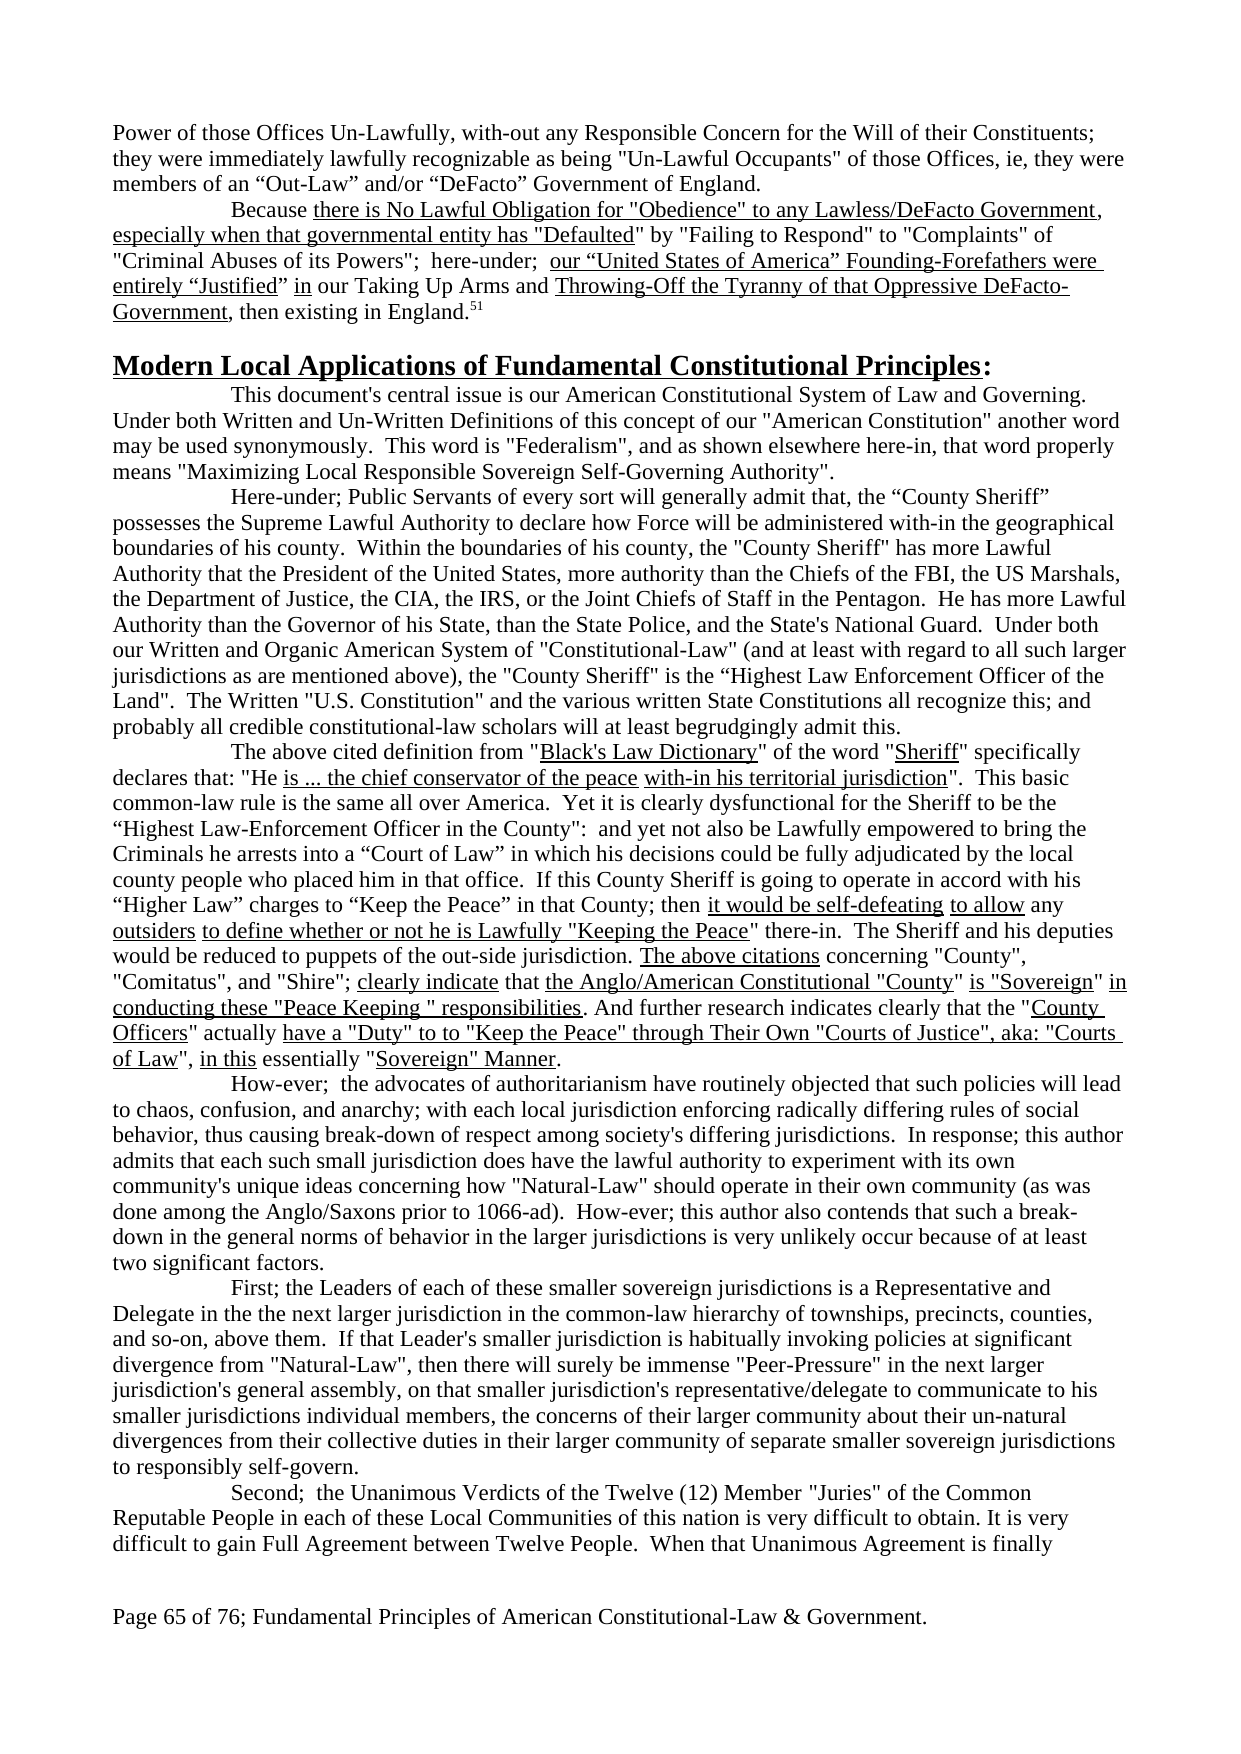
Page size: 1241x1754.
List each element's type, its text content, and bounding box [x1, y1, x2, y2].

text Here-under; Public Servants of every sort will generally admit that, the “County Sheriff” possesses the Supreme Lawful Authority to declare how Force will be administered with-in the geographical boundaries of his county. Within the boundaries of his county, the "County Sheriff" has more Lawful Authority that the President of the United States, more authority than the Chiefs of the FBI, the US Marshals, the Department of Justice, the CIA, the IRS, or the Joint Chiefs of Staff in the Pentagon. He has more Lawful Authority than the Governor of his State, than the State Police, and the State's National Guard. Under both our Written and Organic American System of "Constitutional-Law" (and at least with regard to all such larger jurisdictions as are mentioned above), the "County Sheriff" is the “Highest Law Enforcement Officer of the Land". The Written "U.S. Constitution" and the various written State Constitutions all recognize this; and probably all credible constitutional-law scholars will at least begrudgingly admit this. [112, 484, 1128, 739]
text The above cited definition from "Black's Law Dictionary" of the word "Sheriff" specifically declares that: "He is ... the chief conservator of the peace with-in his territorial jurisdiction". This basic common-law rule is the same all over America. Yet it is clearly dysfunctional for the Sheriff to be the “Highest Law-Enforcement Officer in the County": and yet not also be Lawfully empowered to bring the Criminals he arrests into a “Court of Law” in which his decisions could be fully adjudicated by the local county people who placed him in that office. If this County Sheriff is going to operate in accord with his “Higher Law” charges to “Keep the Peace” in that County; then it would be self-defeating to allow any outsiders to define whether or not he is Lawfully "Keeping the Peace" there-in. The Sheriff and his deputies would be reduced to puppets of the out-side jurisdiction. The above citations concerning "County", "Comitatus", and "Shire"; clearly indicate that the Anglo/American Constitutional "County" is "Sovereign" in conducting these "Peace Keeping " responsibilities. And further research indicates clearly that the "County Officers" actually have a "Duty" to to "Keep the Peace" through Their Own "Courts of Justice", aka: "Courts of Law", in this essentially "Sovereign" Manner. [112, 739, 1128, 1071]
text Power of those Offices Un-Lawfully, with-out any Responsible Concern for the Will of their Constituents; they were immediately lawfully recognizable as being "Un-Lawful Occupants" of those Offices, ie, they were members of an “Out-Law” and/or “DeFacto” Government of England. [112, 120, 1128, 197]
text Second; the Unanimous Verdicts of the Twelve (12) Member "Juries" of the Common Reputable People in each of these Local Communities of this nation is very difficult to obtain. It is very difficult to gain Full Agreement between Twelve People. When that Unanimous Agreement is finally [112, 1479, 1128, 1556]
text This document's central issue is our American Constitutional System of Law and Governing. Under both Written and Un-Written Definitions of this concept of our "American Constitution" another word may be used synonymously. This word is "Federalism", and as shown elsewhere here-in, that word properly means "Maximizing Local Responsible Sovereign Self-Governing Authority". [112, 382, 1128, 484]
text Because there is No Lawful Obligation for "Obedience" to any Lawless/DeFacto Government, especially when that governmental entity has "Defaulted" by "Failing to Respond" to "Complaints" of "Criminal Abuses of its Powers"; here-under; our “United States of America” Founding-Forefathers were entirely “Justified” in our Taking Up Arms and Throwing-Off the Tyranny of that Oppressive DeFacto-Government, then existing in England. [112, 197, 1128, 324]
text How-ever; the advocates of authoritarianism have routinely objected that such policies will lead to chaos, confusion, and anarchy; with each local jurisdiction enforcing radically differing rules of social behavior, thus causing break-down of respect among society's differing jurisdictions. In response; this author admits that each such small jurisdiction does have the lawful authority to experiment with its own community's unique ideas concerning how "Natural-Law" should operate in their own community (as was done among the Anglo/Saxons prior to 1066-ad). How-ever; this author also contends that such a break-down in the general norms of behavior in the larger jurisdictions is very unlikely occur because of at least two significant factors. [112, 1071, 1128, 1275]
text First; the Leaders of each of these smaller sovereign jurisdictions is a Representative and Delegate in the the next larger jurisdiction in the common-law hierarchy of townships, precincts, counties, and so-on, above them. If that Leader's smaller jurisdiction is habitually invoking policies at significant divergence from "Natural-Law", then there will surely be immense "Peer-Pressure" in the next larger jurisdiction's general assembly, on that smaller jurisdiction's representative/delegate to communicate to his smaller jurisdictions individual members, the concerns of their larger community about their un-natural divergences from their collective duties in their larger community of separate smaller sovereign jurisdictions to responsibly self-govern. [112, 1275, 1128, 1479]
text Modern Local Applications of Fundamental Constitutional Principles: [112, 350, 1128, 382]
